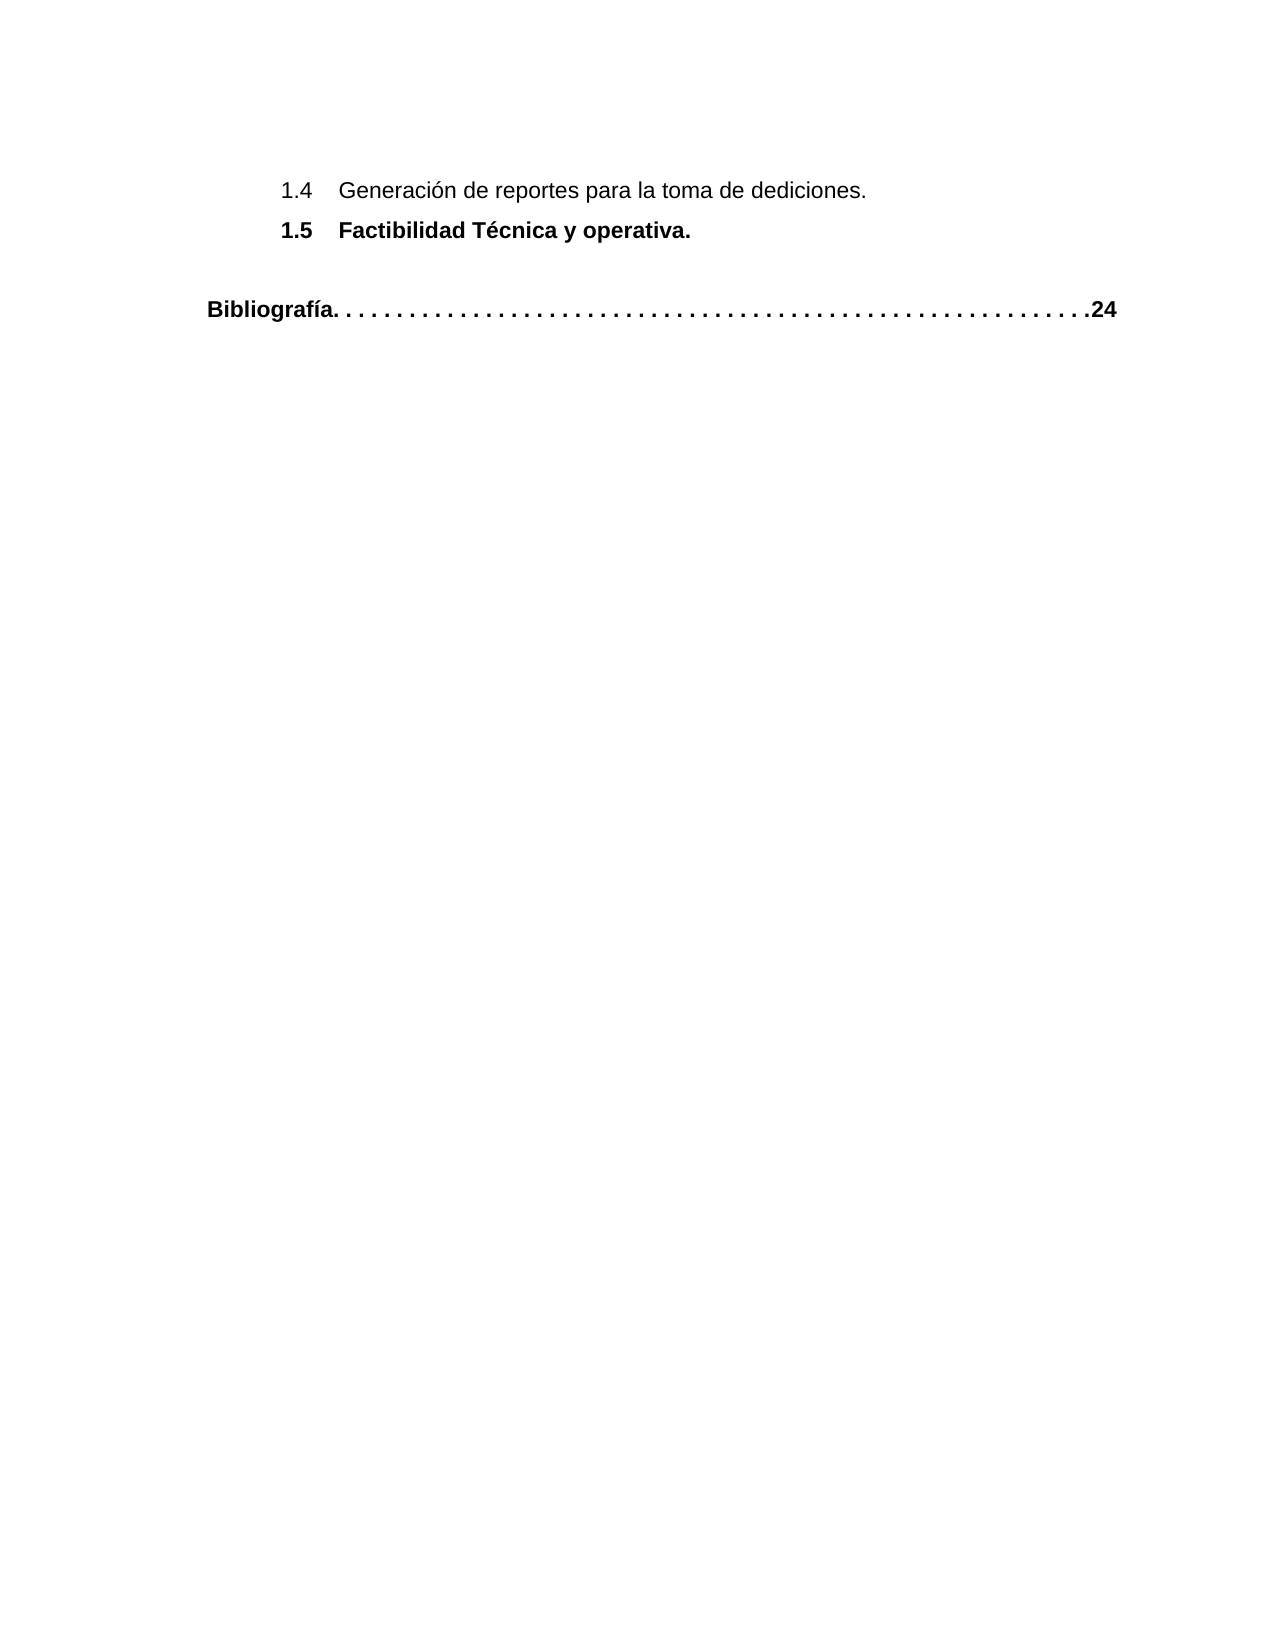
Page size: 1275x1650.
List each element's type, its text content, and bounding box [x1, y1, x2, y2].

list Factibilidad Técnica y operativa. [281, 217, 1127, 243]
list Generación de reportes para la toma de dediciones. [281, 177, 1127, 203]
text Bibliografía. . . . . . . . . . . . . . . . . . . . . . . . . . . . . . . . . . . . . . . . . . . . . . . . . . . . . . . . . . . . 24 [207, 296, 1127, 322]
